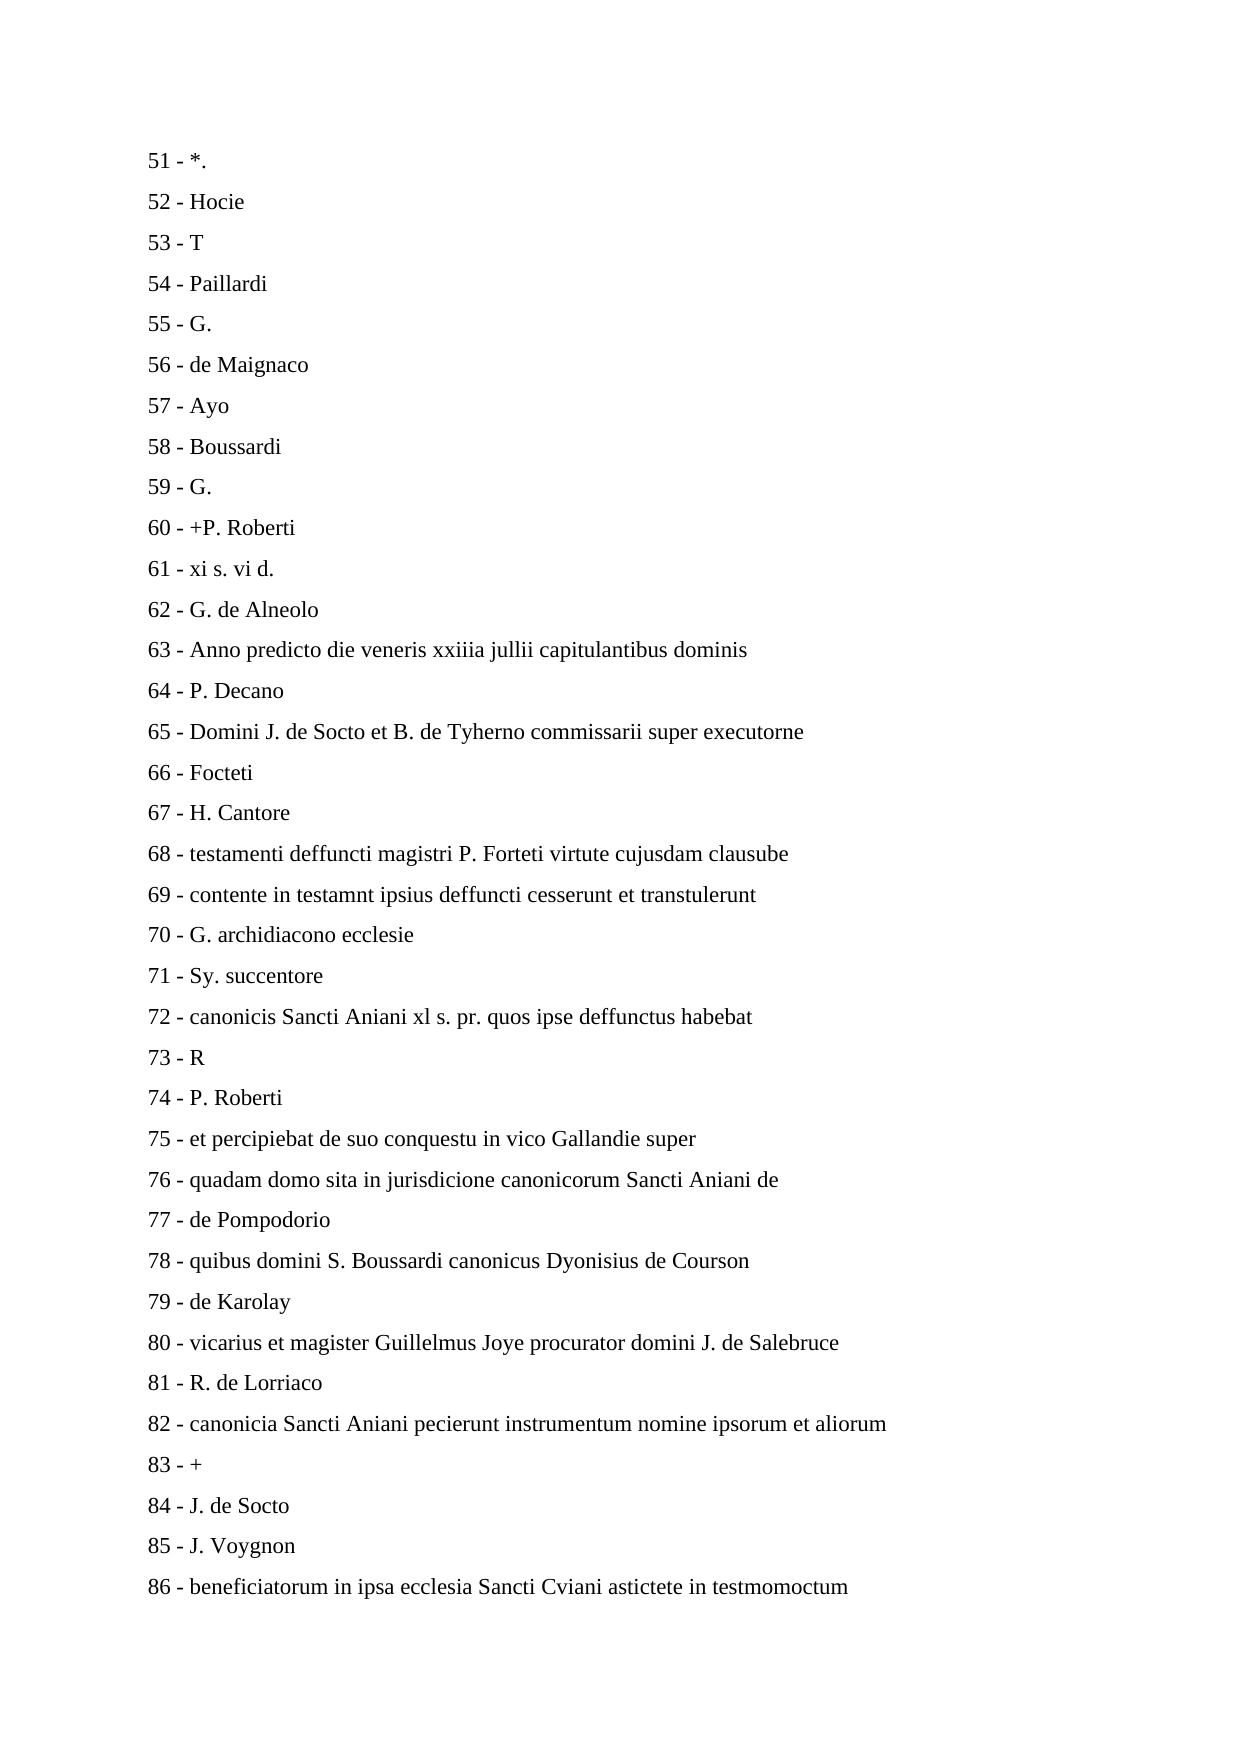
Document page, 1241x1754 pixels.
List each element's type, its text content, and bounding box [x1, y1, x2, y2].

text 70 - G. archidiacono ecclesie [148, 921, 1093, 948]
text 78 - quibus domini S. Boussardi canonicus Dyonisius de Courson [148, 1247, 1093, 1274]
text 54 - Paillardi [148, 270, 1093, 296]
text 51 - *. [148, 148, 1093, 174]
text 68 - testamenti deffuncti magistri P. Forteti virtute cujusdam clausube [148, 840, 1093, 866]
text 84 - J. de Socto [148, 1492, 1093, 1518]
text 53 - T [148, 229, 1093, 255]
text 56 - de Maignaco [148, 351, 1093, 378]
text 85 - J. Voygnon [148, 1532, 1093, 1559]
text 59 - G. [148, 473, 1093, 500]
text 69 - contente in testamnt ipsius deffuncti cesserunt et transtulerunt [148, 881, 1093, 907]
text 76 - quadam domo sita in jurisdicione canonicorum Sancti Aniani de [148, 1166, 1093, 1192]
text 52 - Hocie [148, 188, 1093, 215]
text 65 - Domini J. de Socto et B. de Tyherno commissarii super executorne [148, 718, 1093, 744]
text 71 - Sy. succentore [148, 962, 1093, 988]
text 61 - xi s. vi d. [148, 555, 1093, 581]
text 72 - canonicis Sancti Aniani xl s. pr. quos ipse deffunctus habebat [148, 1003, 1093, 1029]
text 66 - Focteti [148, 758, 1093, 785]
text 74 - P. Roberti [148, 1084, 1093, 1111]
text 67 - H. Cantore [148, 799, 1093, 826]
text 73 - R [148, 1044, 1093, 1070]
text 64 - P. Decano [148, 677, 1093, 703]
text 83 - + [148, 1451, 1093, 1477]
text 80 - vicarius et magister Guillelmus Joye procurator domini J. de Salebruce [148, 1329, 1093, 1355]
text 82 - canonicia Sancti Aniani pecierunt instrumentum nomine ipsorum et aliorum [148, 1410, 1093, 1437]
text 79 - de Karolay [148, 1288, 1093, 1314]
text 77 - de Pompodorio [148, 1207, 1093, 1233]
text 60 - +P. Roberti [148, 514, 1093, 541]
text 81 - R. de Lorriaco [148, 1369, 1093, 1396]
text 55 - G. [148, 311, 1093, 337]
text 57 - Ayo [148, 392, 1093, 418]
text 75 - et percipiebat de suo conquestu in vico Gallandie super [148, 1125, 1093, 1151]
text 58 - Boussardi [148, 433, 1093, 459]
text 86 - beneficiatorum in ipsa ecclesia Sancti Cviani astictete in testmomoctum [148, 1573, 1093, 1599]
text 62 - G. de Alneolo [148, 596, 1093, 622]
text 63 - Anno predicto die veneris xxiiia jullii capitulantibus dominis [148, 636, 1093, 663]
